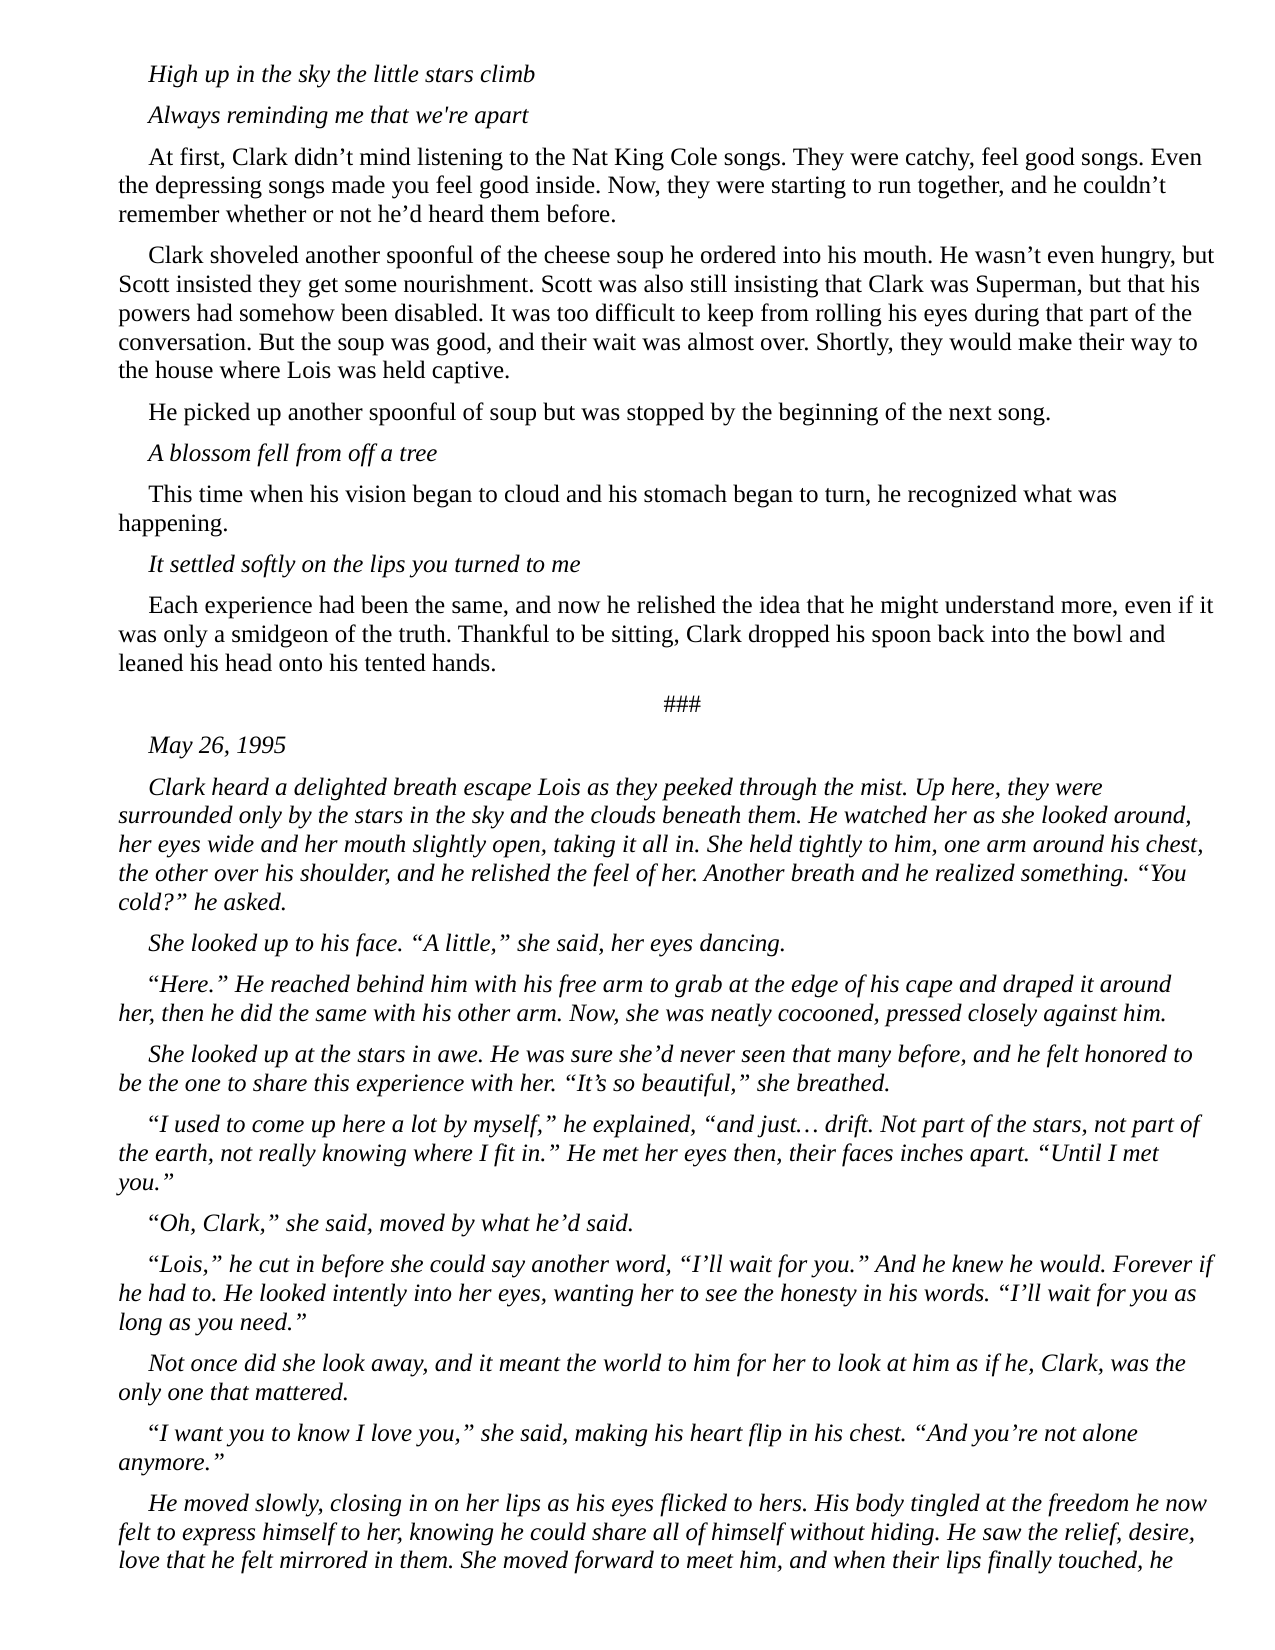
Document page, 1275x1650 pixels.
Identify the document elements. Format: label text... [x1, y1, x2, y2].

text Clark heard a delighted breath escape Lois as they peeked through the mist. Up here, they were surrounded only by the stars in the sky and the clouds beneath them. He watched her as she looked around, her eyes wide and her mouth slightly open, taking it all in. She held tightly to him, one arm around his chest, the other over his shoulder, and he relished the feel of her. Another breath and he realized something. “You cold?” he asked. [118, 772, 1216, 915]
text She looked up to his face. “A little,” she said, her eyes dancing. [118, 928, 1216, 957]
text Always reminding me that we're apart [118, 100, 1216, 129]
text Each experience had been the same, and now he relished the idea that he might understand more, even if it was only a smidgeon of the truth. Thankful to be sitting, Clark dropped his spoon back into the bowl and leaned his head onto his tented hands. [118, 590, 1216, 677]
text “Here.” He reached behind him with his free arm to grab at the edge of his cape and draped it around her, then he did the same with his other arm. Now, she was neatly cocooned, pressed closely against him. [118, 969, 1216, 1027]
text “I used to come up here a lot by myself,” he explained, “and just… drift. Not part of the stars, not part of the earth, not really knowing where I fit in.” He met her eyes then, their faces inches apart. “Until I met you.” [118, 1109, 1216, 1195]
text He moved slowly, closing in on her lips as his eyes flicked to hers. His body tingled at the freedom he now felt to express himself to her, knowing he could share all of himself without hiding. He saw the relief, desire, love that he felt mirrored in them. She moved forward to meet him, and when their lips finally touched, he [118, 1488, 1216, 1574]
text Not once did she look away, and it meant the world to him for her to look at him as if he, Clark, was the only one that mattered. [118, 1348, 1216, 1405]
text ### [118, 689, 1216, 718]
text High up in the sky the little stars climb [118, 59, 1216, 88]
text “Oh, Clark,” she said, moved by what he’d said. [118, 1208, 1216, 1237]
text “Lois,” he cut in before she could say another word, “I’ll wait for you.” And he knew he would. Forever if he had to. He looked intently into her eyes, wanting her to see the honesty in his words. “I’ll wait for you as long as you need.” [118, 1249, 1216, 1335]
text He picked up another spoonful of soup but was stopped by the beginning of the next song. [118, 397, 1216, 425]
text It settled softly on the lips you turned to me [118, 549, 1216, 578]
text A blossom fell from off a tree [118, 438, 1216, 467]
text “I want you to know I love you,” she said, making his heart flip in his chest. “And you’re not alone anymore.” [118, 1418, 1216, 1475]
text She looked up at the stars in awe. He was sure she’d never seen that many before, and he felt honored to be the one to share this experience with her. “It’s so beautiful,” she breathed. [118, 1039, 1216, 1097]
text Clark shoveled another spoonful of the cheese soup he ordered into his mouth. He wasn’t even hungry, but Scott insisted they get some nourishment. Scott was also still insisting that Clark was Superman, but that his powers had somehow been disabled. It was too difficult to keep from rolling his eyes during that part of the conversation. But the soup was good, and their wait was almost over. Shortly, they would make their way to the house where Lois was held captive. [118, 240, 1216, 384]
text This time when his vision began to cloud and his stomach began to turn, he recognized what was happening. [118, 479, 1216, 537]
text At first, Clark didn’t mind listening to the Nat King Cole songs. They were catchy, feel good songs. Even the depressing songs made you feel good inside. Now, they were starting to run together, and he couldn’t remember whether or not he’d heard them before. [118, 142, 1216, 228]
text May 26, 1995 [118, 730, 1216, 759]
